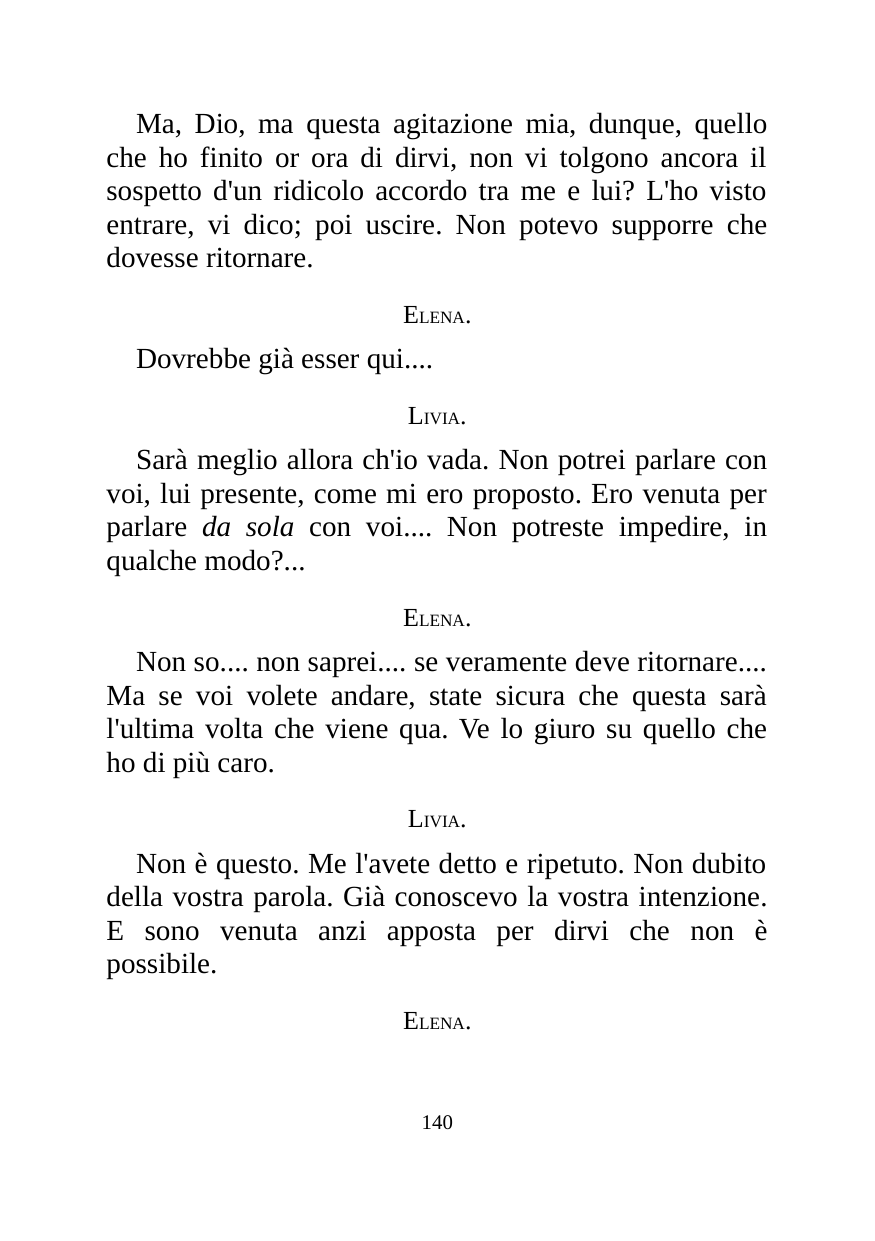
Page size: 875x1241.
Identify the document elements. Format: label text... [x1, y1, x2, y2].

text Non so.... non saprei.... se veramente deve ritornare.... Ma se voi volete andare, state sicura che questa sarà l'ultima volta che viene qua. Ve lo giuro su quello che ho di più caro. [106, 644, 768, 778]
text Sarà meglio allora ch'io vada. Non potrei parlare con voi, lui presente, come mi ero proposto. Ero venuta per parlare da sola con voi.... Non potreste impedire, in qualche modo?... [106, 442, 768, 577]
text Ma, Dio, ma questa agitazione mia, dunque, quello che ho finito or ora di dirvi, non vi tolgono ancora il sospetto d'un ridicolo accordo tra me e lui? L'ho visto entrare, vi dico; poi uscire. Non potevo supporre che dovesse ritornare. [106, 106, 768, 274]
text Livia. [106, 803, 768, 833]
text Elena. [106, 602, 768, 632]
text Dovrebbe già esser qui.... [106, 341, 768, 375]
text Livia. [106, 400, 768, 430]
text Elena. [106, 1005, 768, 1035]
text Non è questo. Me l'avete detto e ripetuto. Non dubito della vostra parola. Già conoscevo la vostra intenzione. E sono venuta anzi apposta per dirvi che non è possibile. [106, 846, 768, 980]
text Elena. [106, 299, 768, 329]
